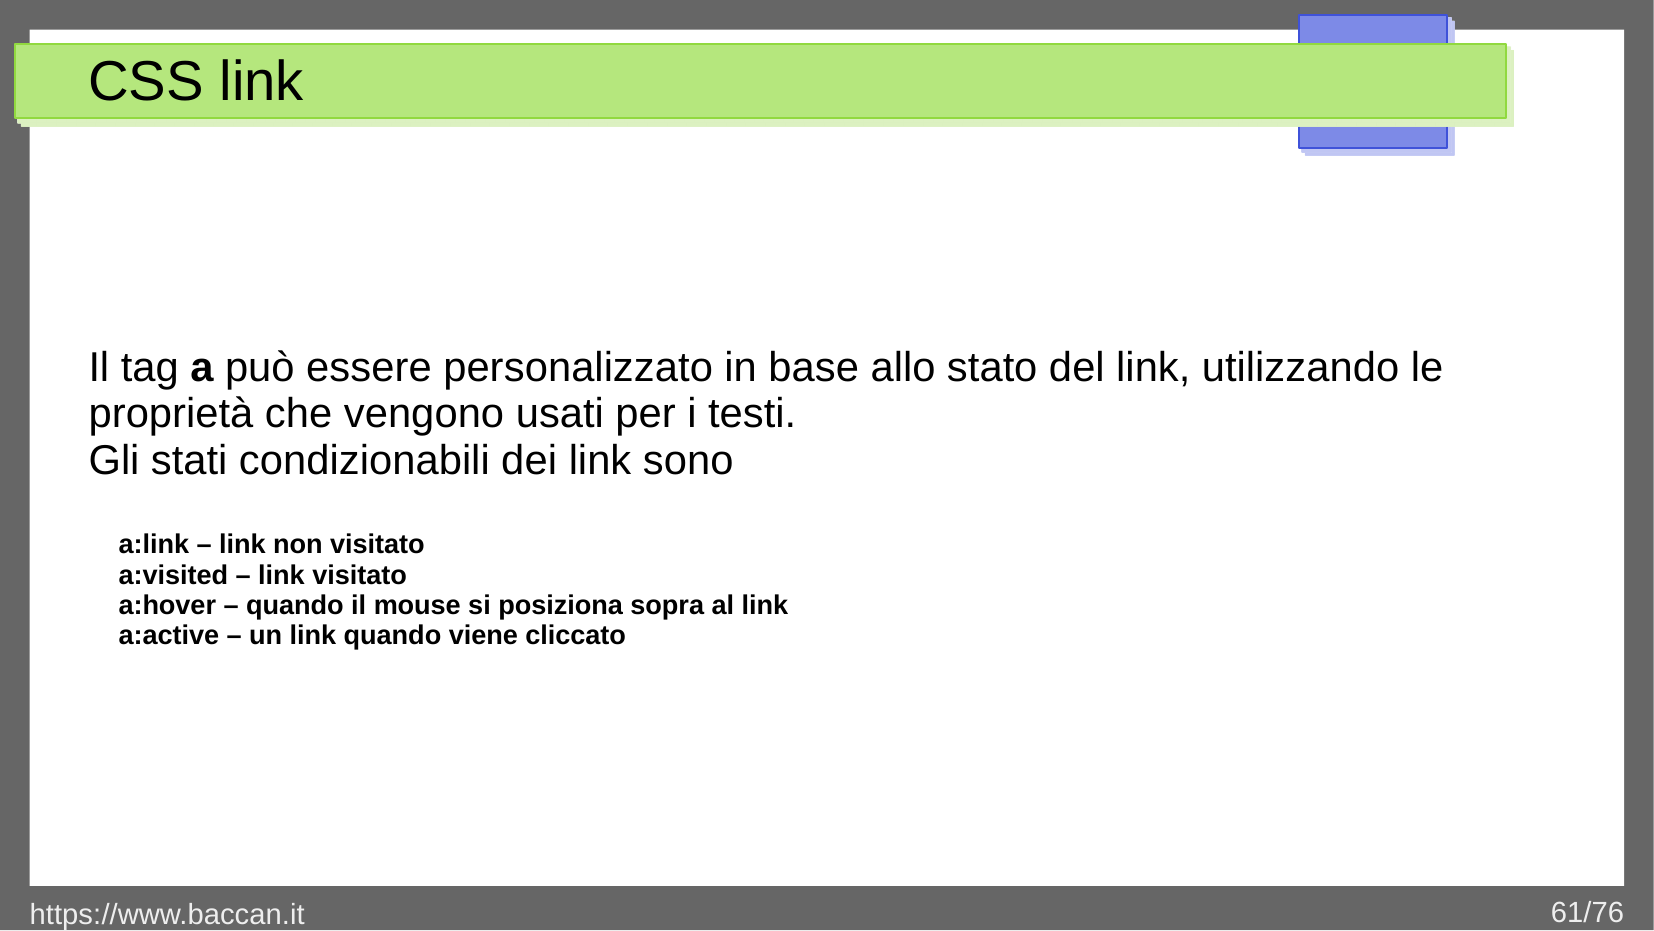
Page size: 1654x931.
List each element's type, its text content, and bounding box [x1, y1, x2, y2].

text_box Il tag a può essere personalizzato in base allo stato del link, utilizzando le proprietà che vengono usati per i testi. Gli stati condizionabili dei link sono a:link – link non visitato a:visited – link visitato a:hover – quando il mouse si posiziona sopra al link a:active – un link quando viene cliccato [88, 186, 1565, 838]
title CSS link [88, 44, 1506, 119]
